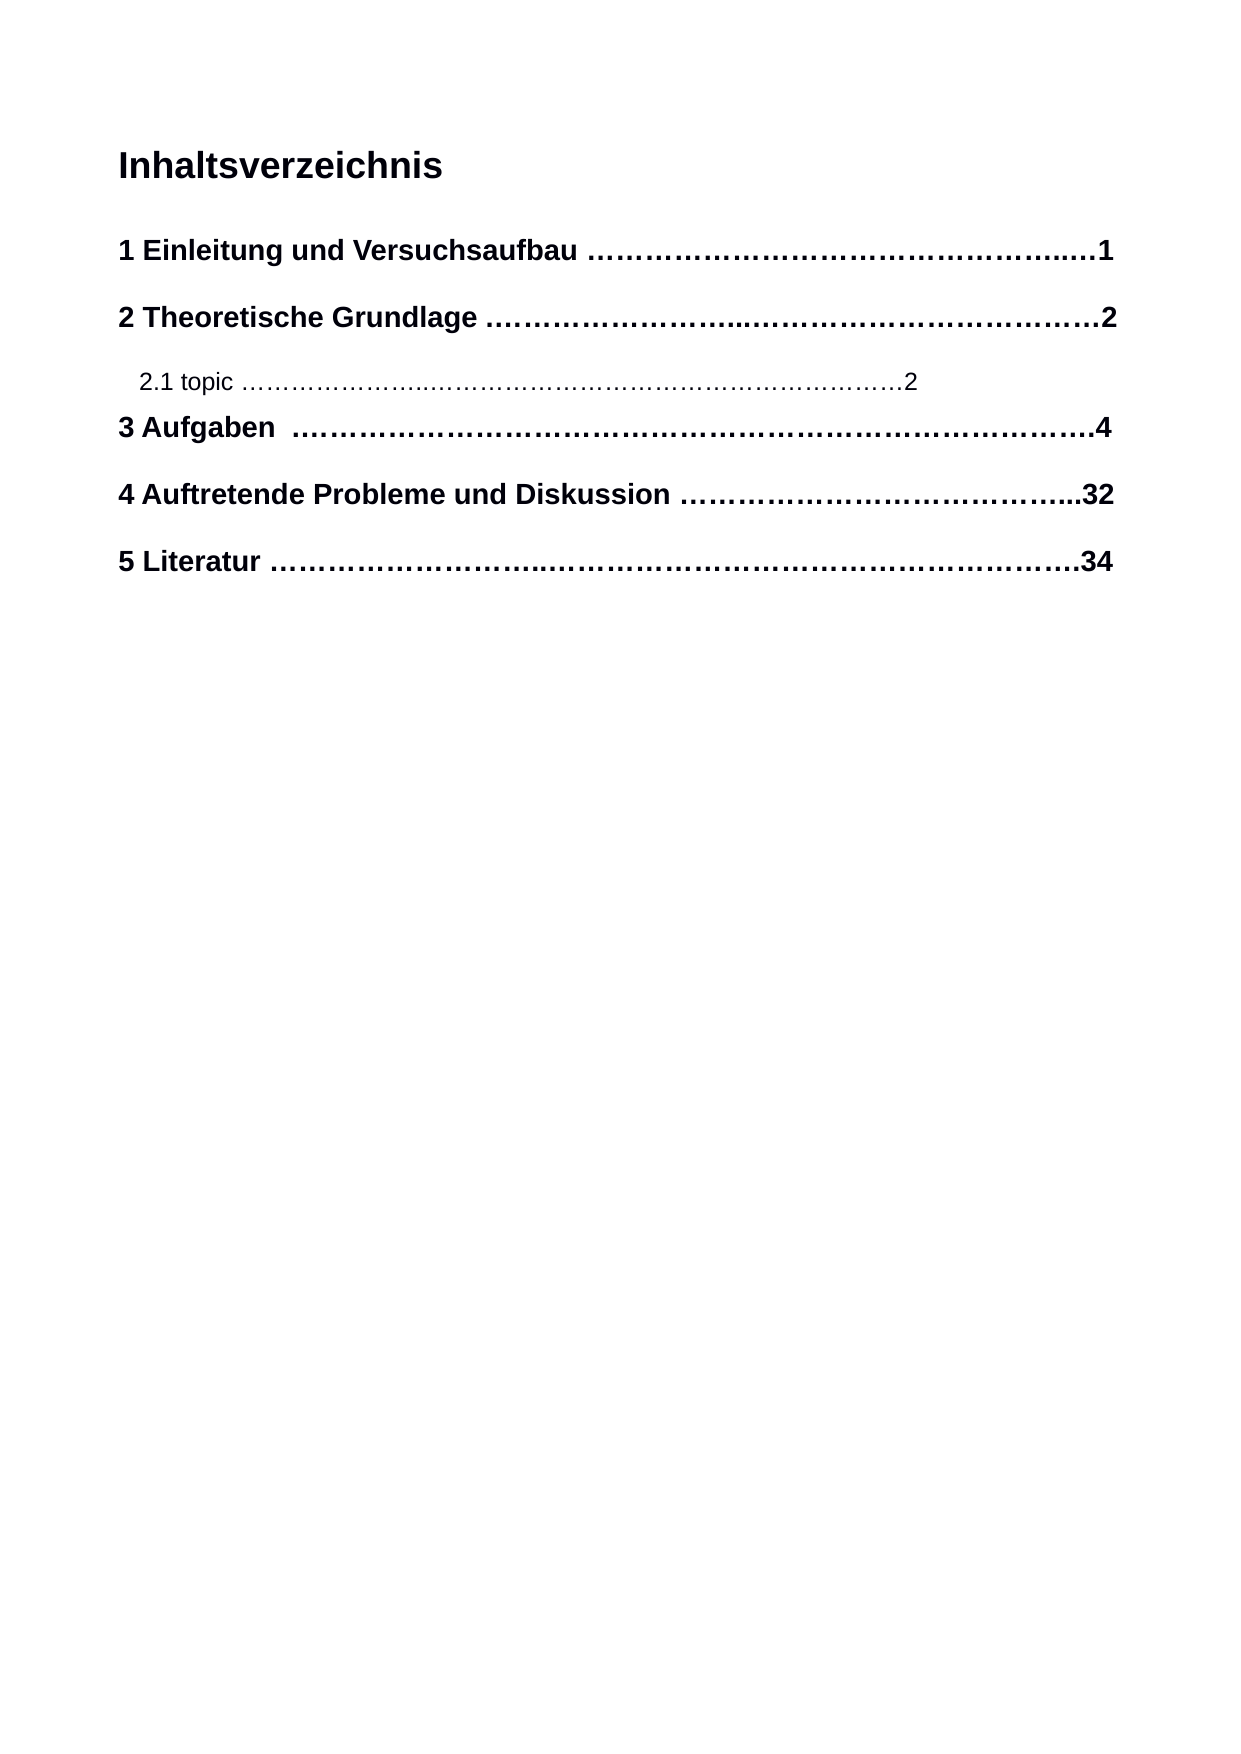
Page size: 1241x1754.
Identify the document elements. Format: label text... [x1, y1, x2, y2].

text 1 Einleitung und Versuchsaufbau …………………………………………..…1 [118, 233, 1122, 266]
subtitle Inhaltsverzeichnis [118, 143, 1122, 186]
text 5 Literatur ………………………..……………………………………………….34 [118, 544, 1122, 578]
text 2 Theoretische Grundlage .……………………...………………………………2 [118, 300, 1122, 333]
text 2.1 topic …………………..…………………………………………………2 [118, 367, 1122, 396]
text 4 Auftretende Probleme und Diskussion …………………………………...32 [118, 477, 1122, 511]
text 3 Aufgaben .……………………………………………………………………….4 [118, 410, 1122, 444]
